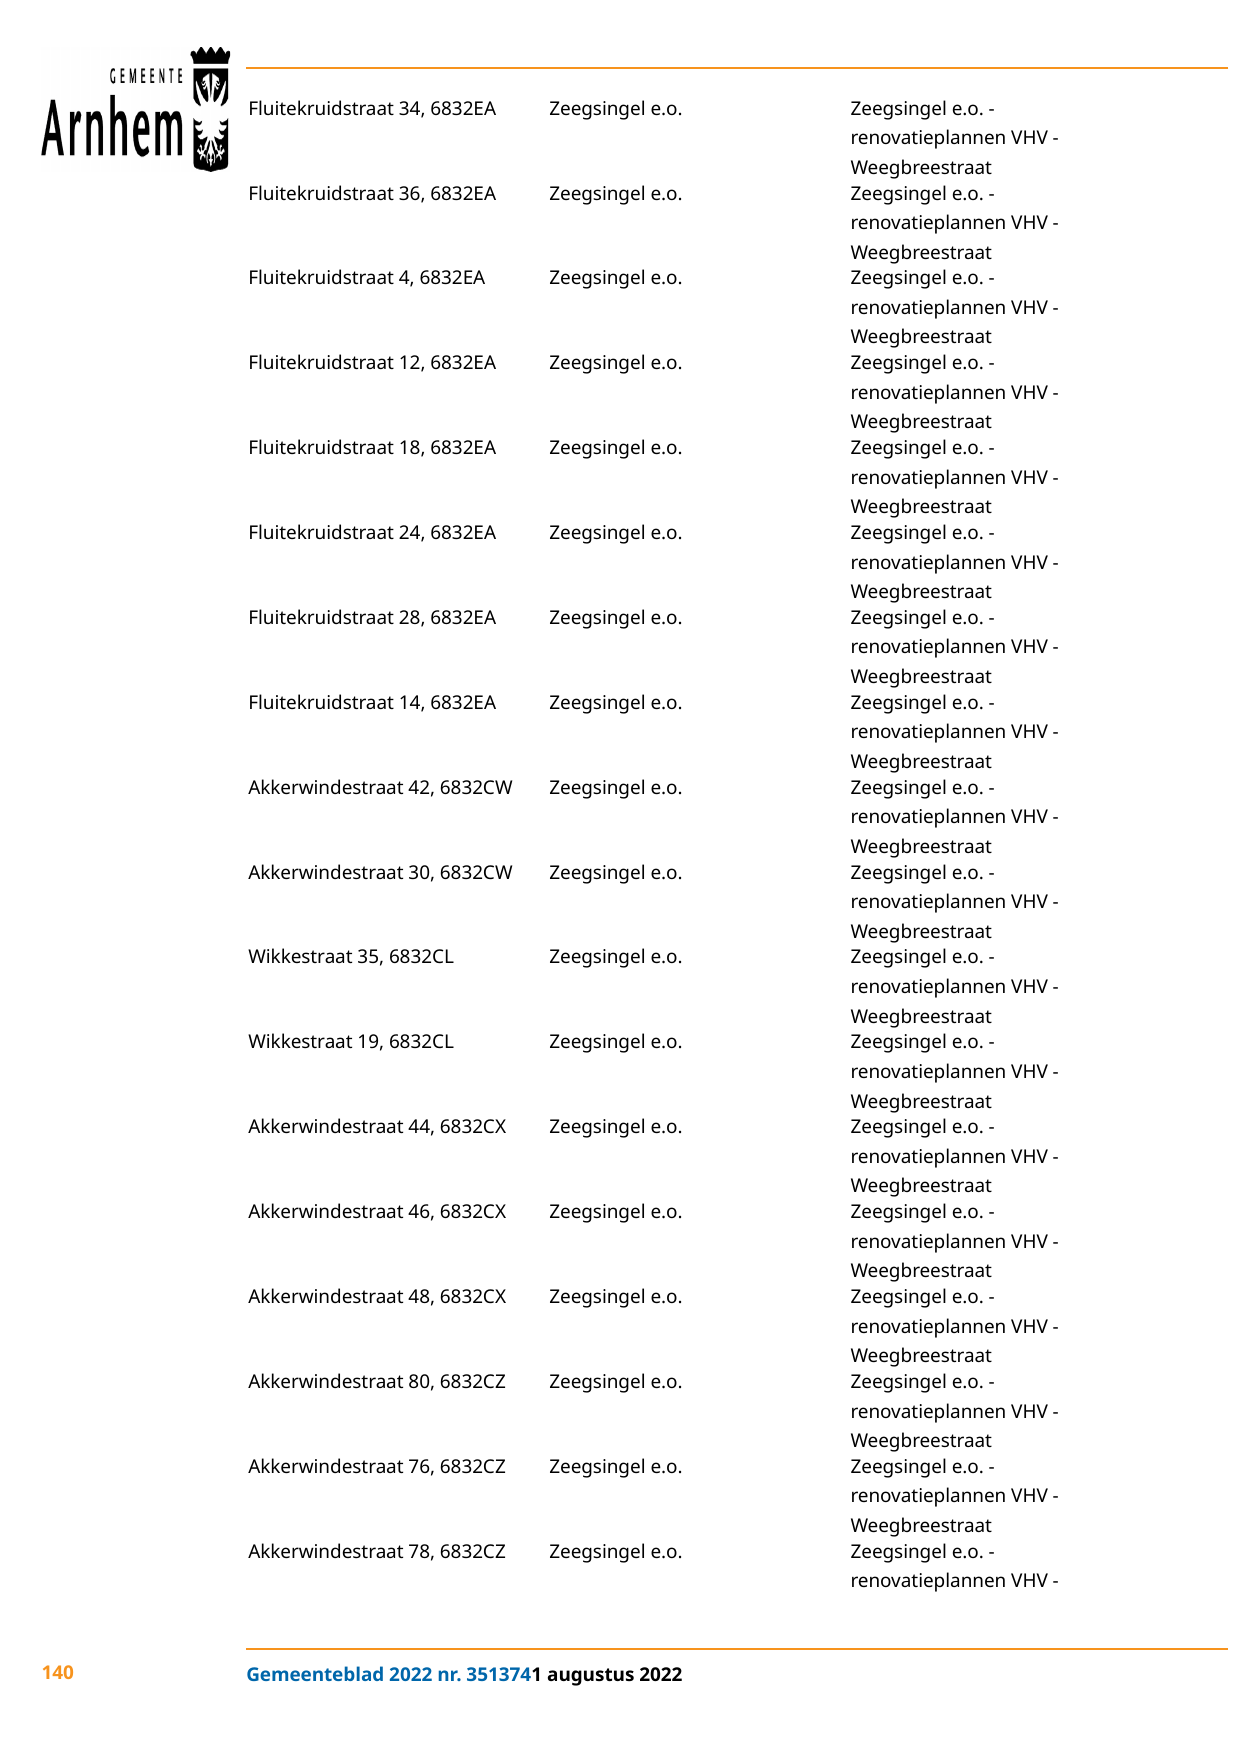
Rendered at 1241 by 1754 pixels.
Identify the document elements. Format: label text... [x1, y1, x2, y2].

picture [41, 47, 231, 172]
table_cell Zeegsingel e.o. - renovatieplannen VHV [850, 1538, 1152, 1593]
table_cell Zeegsingel e.o. [549, 604, 850, 689]
table_cell Zeegsingel e.o. [549, 1368, 850, 1453]
table_cell Fluitekruidstraat 4, 6832EA [248, 265, 549, 349]
table_cell Zeegsingel e.o. [549, 689, 850, 774]
table_cell Akkerwindestraat 48, 6832CX [248, 1283, 549, 1368]
table_cell Zeegsingel e.o. - renovatieplannen VHV - Weegbreestraat [850, 1368, 1152, 1453]
table_cell Fluitekruidstraat 12, 6832EA [248, 350, 549, 434]
table_cell Zeegsingel e.o. - renovatieplannen VHV - Weegbreestraat [850, 95, 1152, 180]
table_cell Zeegsingel e.o. [549, 774, 850, 859]
table_cell Zeegsingel e.o. - renovatieplannen VHV - Weegbreestraat [850, 1283, 1152, 1368]
table_cell Akkerwindestraat 46, 6832CX [248, 1199, 549, 1283]
table_cell Akkerwindestraat 30, 6832CW [248, 859, 549, 944]
table_cell Zeegsingel e.o. - renovatieplannen VHV - Weegbreestraat [850, 1453, 1152, 1538]
table_cell Zeegsingel e.o. [549, 859, 850, 944]
table_cell Fluitekruidstraat 24, 6832EA [248, 519, 549, 604]
table_cell Fluitekruidstraat 34, 6832EA [248, 95, 549, 180]
table_cell Zeegsingel e.o. [549, 265, 850, 349]
table_cell Wikkestraat 35, 6832CL [248, 944, 549, 1029]
table_cell Zeegsingel e.o. - renovatieplannen VHV - Weegbreestraat [850, 689, 1152, 774]
table_cell Zeegsingel e.o. - renovatieplannen VHV - Weegbreestraat [850, 434, 1152, 519]
table_cell Zeegsingel e.o. [549, 1029, 850, 1113]
table_cell Zeegsingel e.o. [549, 1283, 850, 1368]
table_cell Zeegsingel e.o. - renovatieplannen VHV - Weegbreestraat [850, 604, 1152, 689]
table_cell Zeegsingel e.o. - renovatieplannen VHV - Weegbreestraat [850, 859, 1152, 944]
table_cell Fluitekruidstraat 28, 6832EA [248, 604, 549, 689]
table_cell Zeegsingel e.o. [549, 95, 850, 180]
table_cell Zeegsingel e.o. - renovatieplannen VHV - Weegbreestraat [850, 1029, 1152, 1113]
table_cell Zeegsingel e.o. - renovatieplannen VHV - Weegbreestraat [850, 1199, 1152, 1283]
table_cell Zeegsingel e.o. [549, 1114, 850, 1198]
table_cell Zeegsingel e.o. [549, 519, 850, 604]
table_cell Akkerwindestraat 44, 6832CX [248, 1114, 549, 1198]
table_cell Zeegsingel e.o. - renovatieplannen VHV - Weegbreestraat [850, 265, 1152, 349]
table_cell Zeegsingel e.o. [549, 434, 850, 519]
table_cell Zeegsingel e.o. - renovatieplannen VHV - Weegbreestraat [850, 1114, 1152, 1198]
table_cell Fluitekruidstraat 14, 6832EA [248, 689, 549, 774]
table_cell Zeegsingel e.o. [549, 350, 850, 434]
table_cell Zeegsingel e.o. - renovatieplannen VHV - Weegbreestraat [850, 519, 1152, 604]
table_cell Fluitekruidstraat 18, 6832EA [248, 434, 549, 519]
table_cell Zeegsingel e.o. [549, 1199, 850, 1283]
table_cell Akkerwindestraat 42, 6832CW [248, 774, 549, 859]
table_cell Akkerwindestraat 78, 6832CZ [248, 1538, 549, 1593]
table_cell Zeegsingel e.o. [549, 1538, 850, 1593]
table_cell Zeegsingel e.o. [549, 944, 850, 1029]
table_cell Zeegsingel e.o. [549, 1453, 850, 1538]
table_cell Fluitekruidstraat 36, 6832EA [248, 180, 549, 264]
table_cell Akkerwindestraat 76, 6832CZ [248, 1453, 549, 1538]
table_cell Zeegsingel e.o. - renovatieplannen VHV - Weegbreestraat [850, 180, 1152, 264]
table_cell Zeegsingel e.o. - renovatieplannen VHV - Weegbreestraat [850, 774, 1152, 859]
table_cell Zeegsingel e.o. - renovatieplannen VHV - Weegbreestraat [850, 944, 1152, 1029]
table_cell Wikkestraat 19, 6832CL [248, 1029, 549, 1113]
table_cell Akkerwindestraat 80, 6832CZ [248, 1368, 549, 1453]
table_cell Zeegsingel e.o. - renovatieplannen VHV - Weegbreestraat [850, 350, 1152, 434]
table_cell Zeegsingel e.o. [549, 180, 850, 264]
